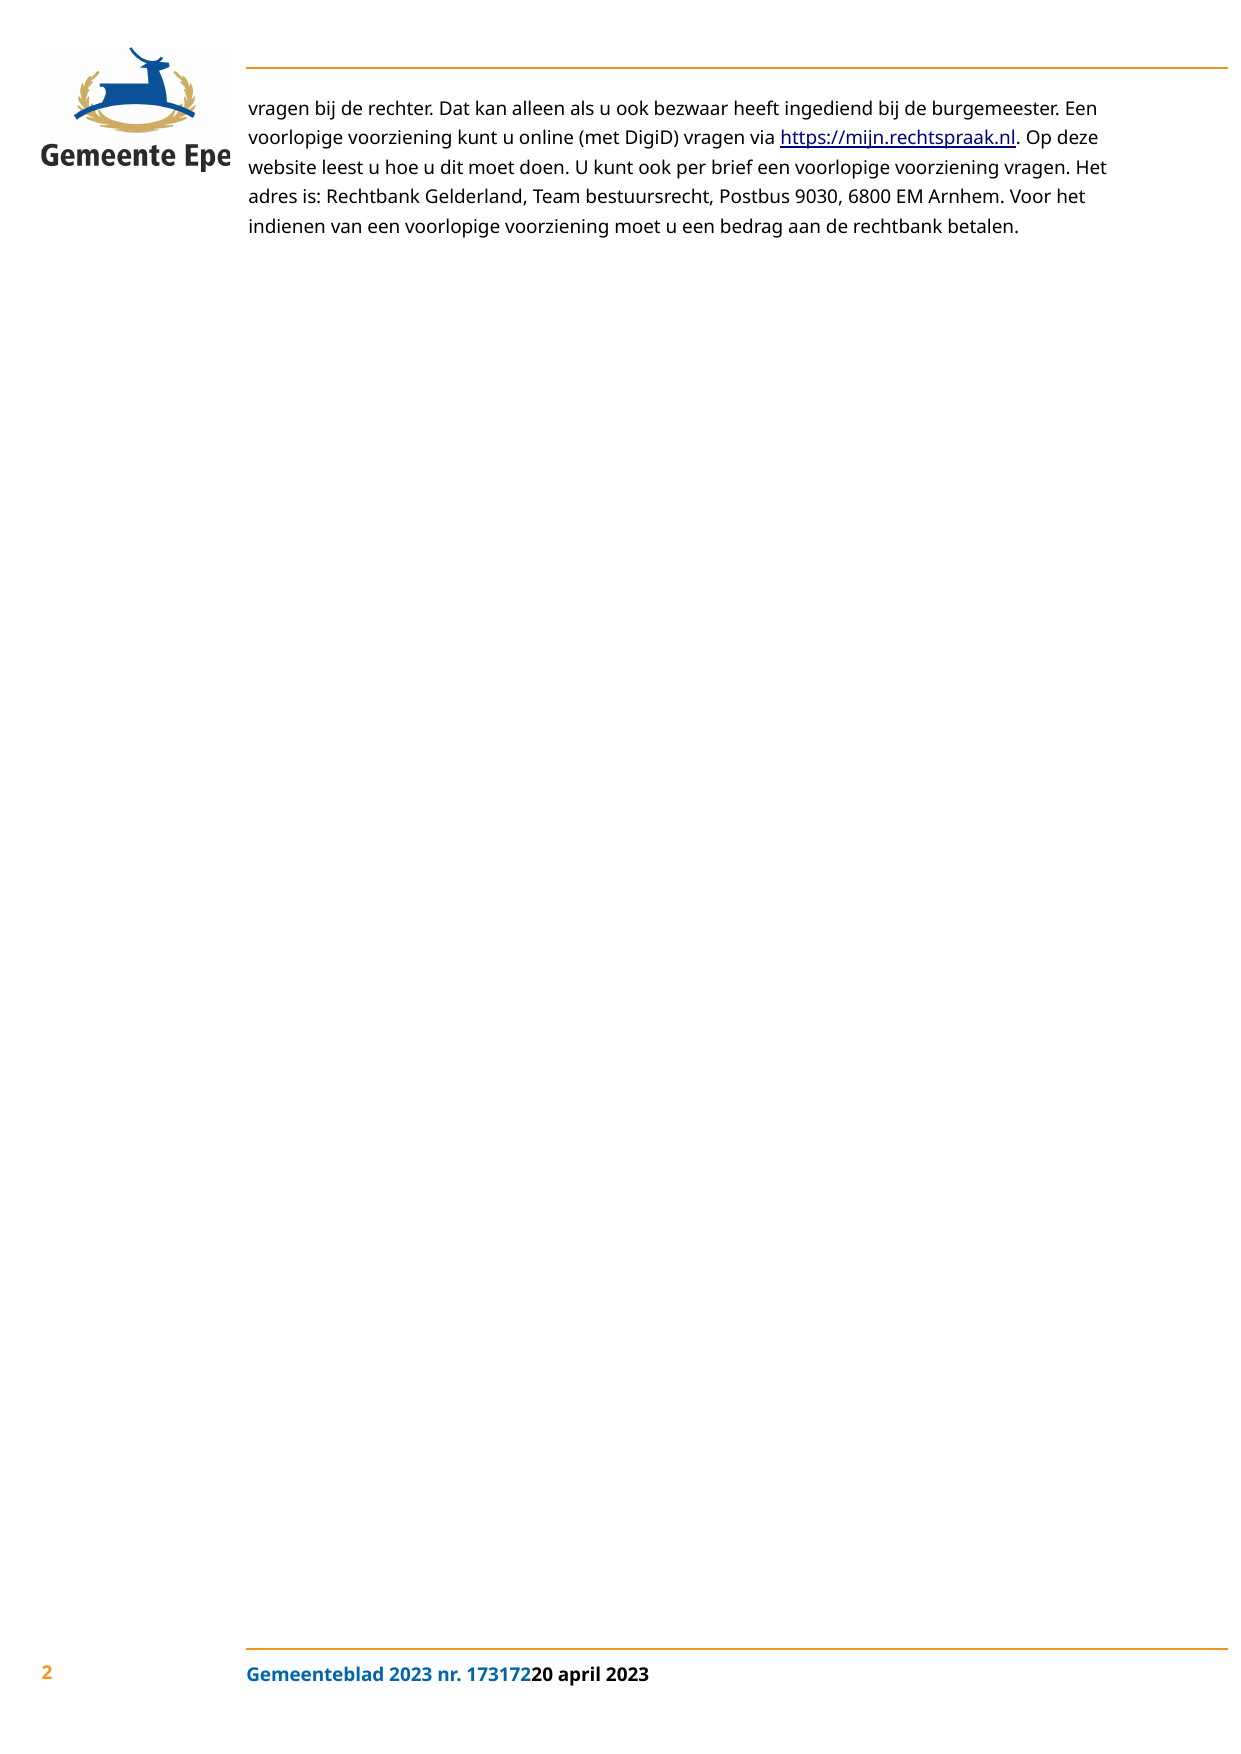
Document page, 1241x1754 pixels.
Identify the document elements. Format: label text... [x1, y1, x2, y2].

text vragen bij de rechter. Dat kan alleen als u ook bezwaar heeft ingediend bij de burgemeester. Een voorlopige voorziening kunt u online (met DigiD) vragen via https://mijn.rechtspraak.nl. Op deze website leest u hoe u dit moet doen. U kunt ook per brief een voorlopige voorziening vragen. Het adres is: Rechtbank Gelderland, Team bestuursrecht, Postbus 9030, 6800 EM Arnhem. Voor het indienen van een voorlopige voorziening moet u een bedrag aan de rechtbank betalen. [248, 95, 1152, 239]
picture [41, 47, 231, 172]
